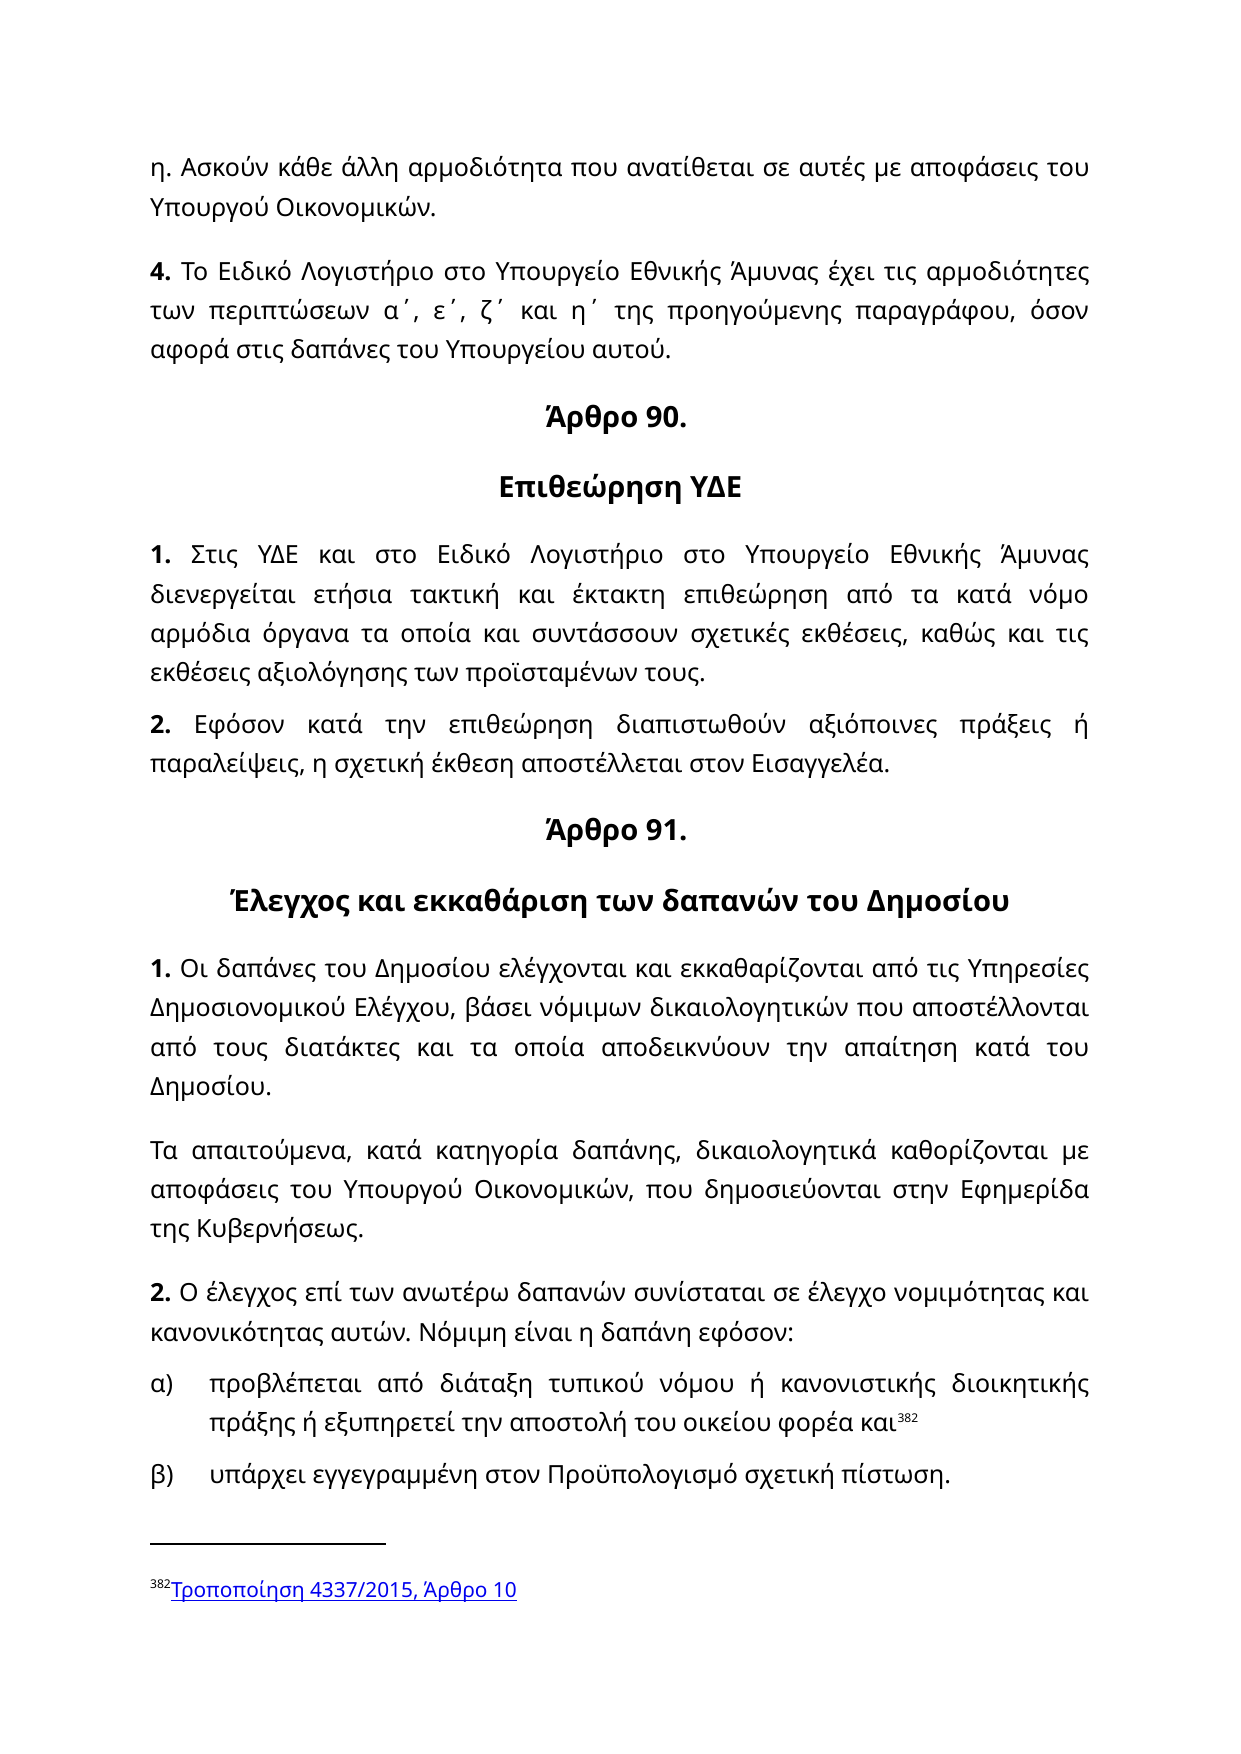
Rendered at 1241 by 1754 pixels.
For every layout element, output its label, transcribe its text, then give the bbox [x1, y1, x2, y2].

text η. Ασκούν κάθε άλλη αρμοδιότητα που ανατίθεται σε αυτές με αποφάσεις του Υπουργού Οικονομικών. [150, 150, 1090, 223]
text 2. Εφόσον κατά την επιθεώρηση διαπιστωθούν αξιόποινες πράξεις ή παραλείψεις, η σχετική έκθεση αποστέλλεται στον Εισαγγελέα. [150, 706, 1090, 779]
text 1. Οι δαπάνες του Δημοσίου ελέγχονται και εκκαθαρίζονται από τις Υπηρεσίες Δημοσιονομικού Ελέγχου, βάσει νόμιμων δικαιολογητικών που αποστέλλονται από τους διατάκτες και τα οποία αποδεικνύουν την απαίτηση κατά του Δημοσίου. [150, 951, 1090, 1102]
subtitle Άρθρο 91. [150, 809, 1090, 849]
list β) υπάρχει εγγεγραμμένη στον Προϋπολογισμό σχετική πίστωση. [150, 1457, 1090, 1491]
text 4. Το Ειδικό Λογιστήριο στο Υπουργείο Εθνικής Άμυνας έχει τις αρμοδιότητες των περιπτώσεων α΄, ε΄, ζ΄ και η΄ της προηγούμενης παραγράφου, όσον αφορά στις δαπάνες του Υπουργείου αυτού. [150, 253, 1090, 366]
subtitle Άρθρο 90. [150, 396, 1090, 436]
text Τα απαιτούμενα, κατά κατηγορία δαπάνης, δικαιολογητικά καθορίζονται με αποφάσεις του Υπουργού Οικονομικών, που δημοσιεύονται στην Εφημερίδα της Κυβερνήσεως. [150, 1132, 1090, 1245]
text 2. Ο έλεγχος επί των ανωτέρω δαπανών συνίσταται σε έλεγχο νομιμότητας και κανονικότητας αυτών. Νόμιμη είναι η δαπάνη εφόσον: [150, 1275, 1090, 1348]
text 1. Στις ΥΔΕ και στο Ειδικό Λογιστήριο στο Υπουργείο Εθνικής Άμυνας διενεργείται ετήσια τακτική και έκτακτη επιθεώρηση από τα κατά νόμο αρμόδια όργανα τα οποία και συντάσσουν σχετικές εκθέσεις, καθώς και τις εκθέσεις αξιολόγησης των προϊσταμένων τους. [150, 537, 1090, 689]
text Τροποποίηση 4337/2015, Άρθρο 10 [150, 1576, 1090, 1604]
list α) προβλέπεται από διάταξη τυπικού νόμου ή κανονιστικής διοικητικής πράξης ή εξυπηρετεί την αποστολή του οικείου φορέα και [150, 1366, 1090, 1439]
subtitle Επιθεώρηση ΥΔΕ [150, 466, 1090, 506]
subtitle Έλεγχος και εκκαθάριση των δαπανών του Δημοσίου [150, 880, 1090, 920]
